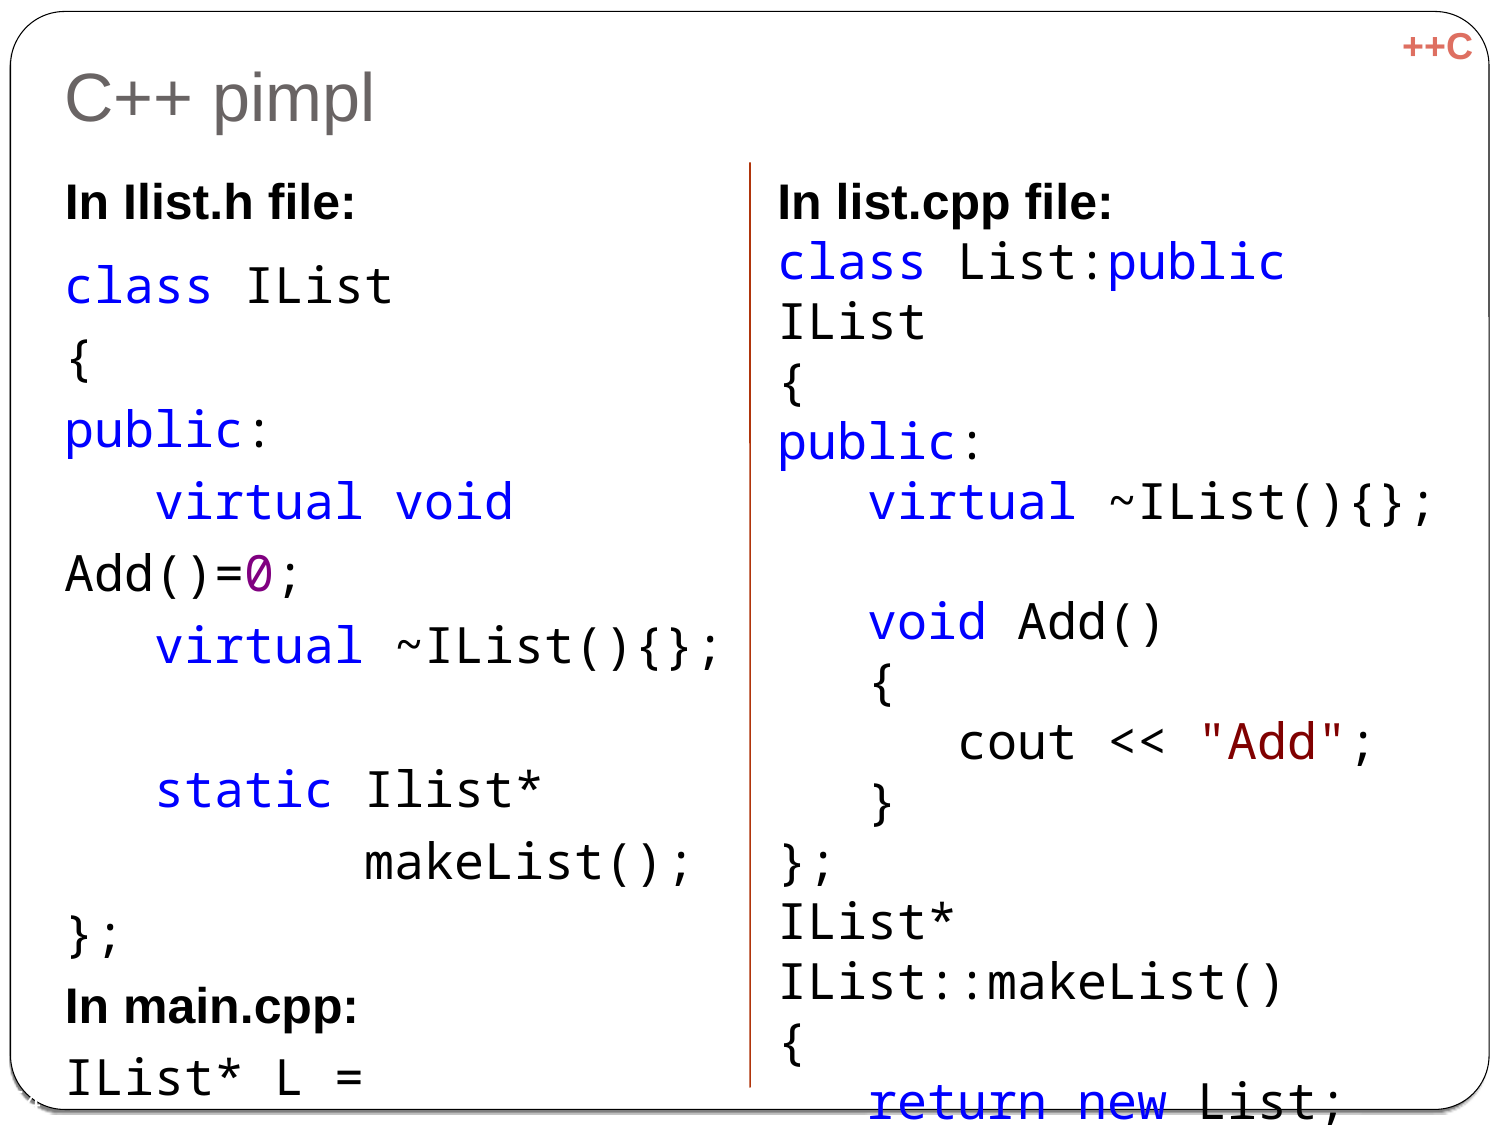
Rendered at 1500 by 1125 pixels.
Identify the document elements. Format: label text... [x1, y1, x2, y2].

list In Ilist.h file: class IList { public: virtual void Add()=0; virtual ~IList(){}; static Ilist* makeList(); }; In main.cpp: IList* L = IList::makeList(); [50, 149, 750, 1088]
title C++ pimpl [50, 45, 1450, 150]
text_box In list.cpp file: class List:public IList { public: virtual ~IList(){}; void Add() { cout << "Add"; } }; IList* IList::makeList() { return new List; } [762, 149, 1475, 1088]
slide_number [0, 1074, 50, 1125]
